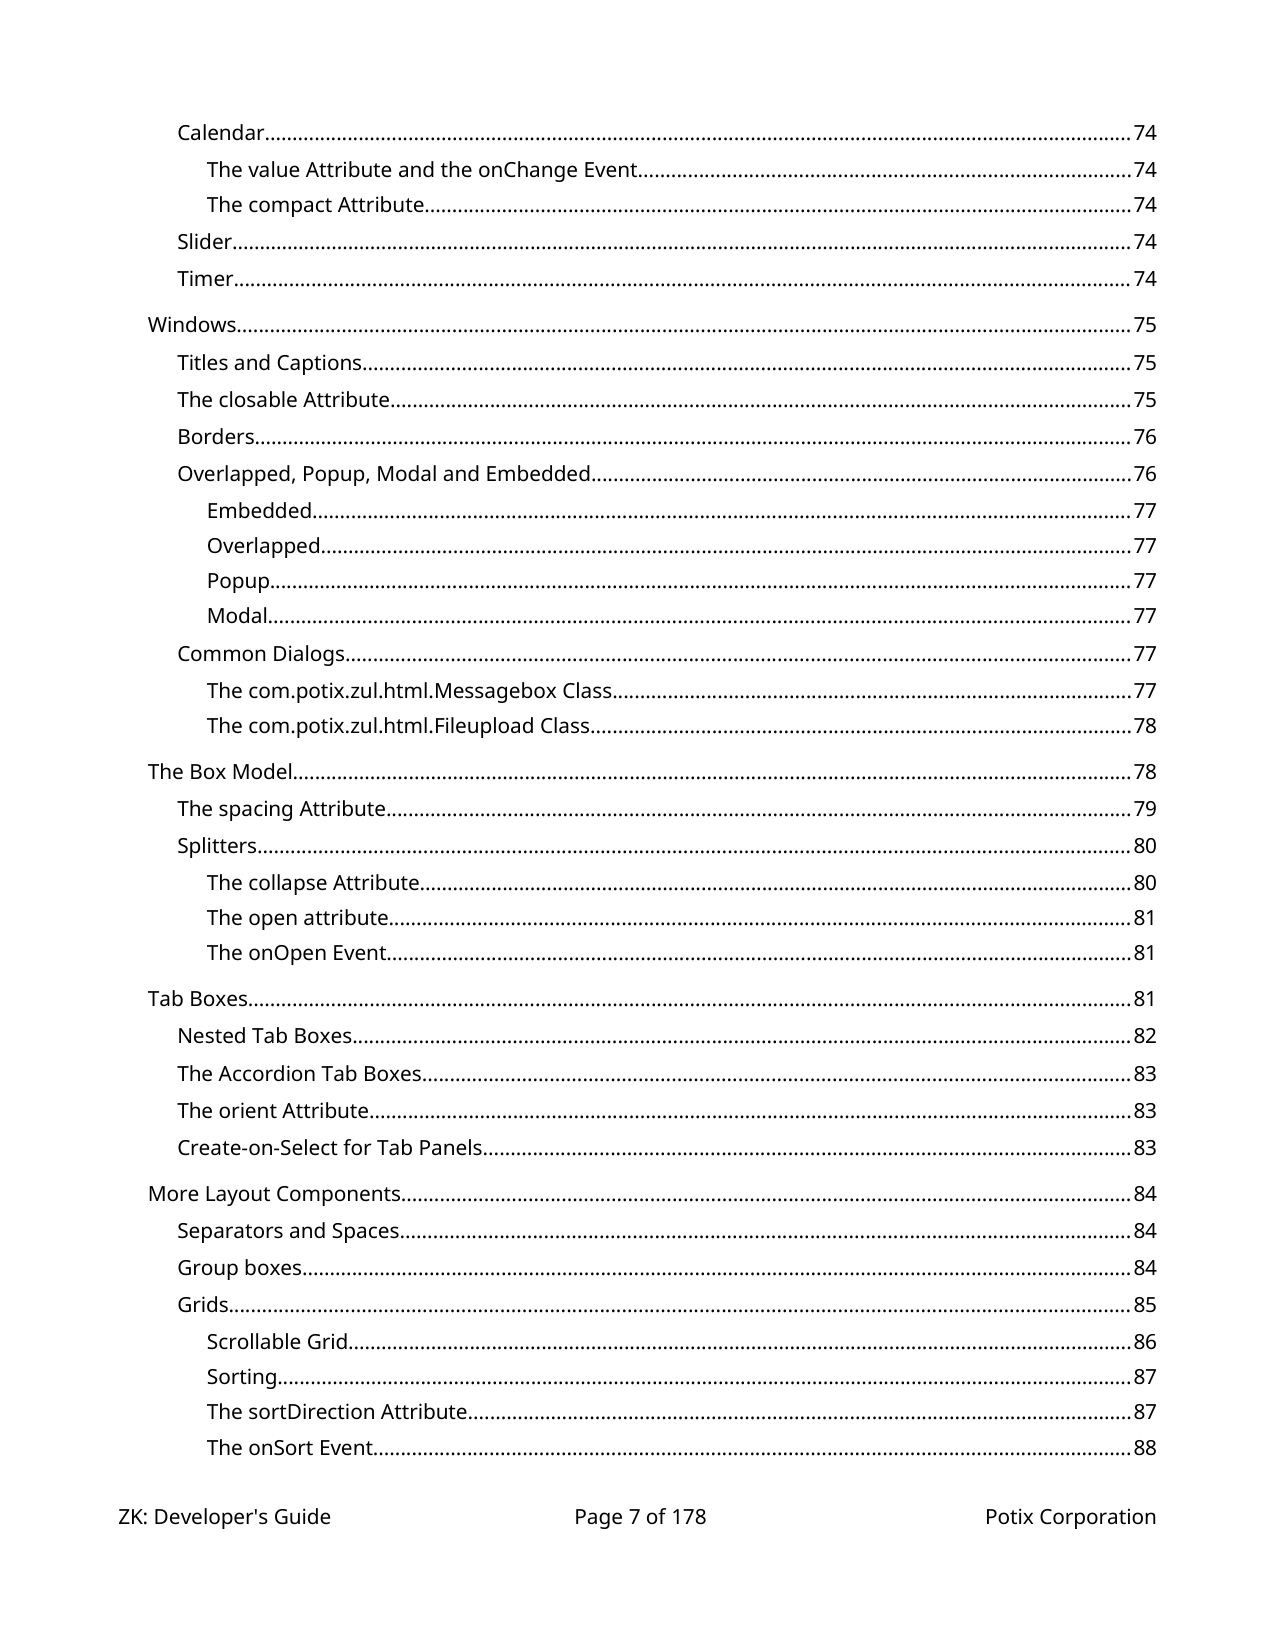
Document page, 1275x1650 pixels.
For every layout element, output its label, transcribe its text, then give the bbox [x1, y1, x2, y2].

text Tab Boxes 81 [148, 984, 1157, 1013]
text The collapse Attribute 80 [207, 868, 1157, 896]
text Nested Tab Boxes 82 [177, 1022, 1157, 1050]
text Titles and Captions 75 [177, 348, 1157, 376]
text Timer 74 [177, 264, 1157, 293]
text Scrollable Grid 86 [207, 1327, 1157, 1355]
text Overlapped, Popup, Modal and Embedded 76 [177, 459, 1157, 487]
text Calendar 74 [177, 118, 1157, 146]
text The com.potix.zul.html.Messagebox Class 77 [207, 676, 1157, 704]
text The Box Model 78 [148, 757, 1157, 785]
text Windows 75 [148, 311, 1157, 339]
text The onOpen Event 81 [207, 938, 1157, 967]
text The onSort Event 88 [207, 1433, 1157, 1461]
text The com.potix.zul.html.Fileupload Class 78 [207, 711, 1157, 739]
text The closable Attribute 75 [177, 385, 1157, 413]
text Separators and Spaces 84 [177, 1216, 1157, 1244]
text The compact Attribute 74 [207, 190, 1157, 219]
text The open attribute 81 [207, 903, 1157, 932]
text Borders 76 [177, 422, 1157, 450]
text Modal 77 [207, 602, 1157, 630]
text Popup 77 [207, 566, 1157, 594]
text The orient Attribute 83 [177, 1096, 1157, 1124]
text More Layout Components 84 [148, 1179, 1157, 1207]
text Create-on-Select for Tab Panels 83 [177, 1133, 1157, 1161]
text Sorting 87 [207, 1362, 1157, 1391]
text Group boxes 84 [177, 1253, 1157, 1281]
text Grids 85 [177, 1290, 1157, 1318]
text Slider 74 [177, 227, 1157, 256]
text Common Dialogs 77 [177, 639, 1157, 667]
text The sortDirection Attribute 87 [207, 1397, 1157, 1426]
text The Accordion Tab Boxes 83 [177, 1059, 1157, 1087]
text The value Attribute and the onChange Event 74 [207, 155, 1157, 183]
text Overlapped 77 [207, 531, 1157, 559]
text Splitters 80 [177, 831, 1157, 859]
text Embedded 77 [207, 496, 1157, 524]
text The spacing Attribute 79 [177, 794, 1157, 822]
